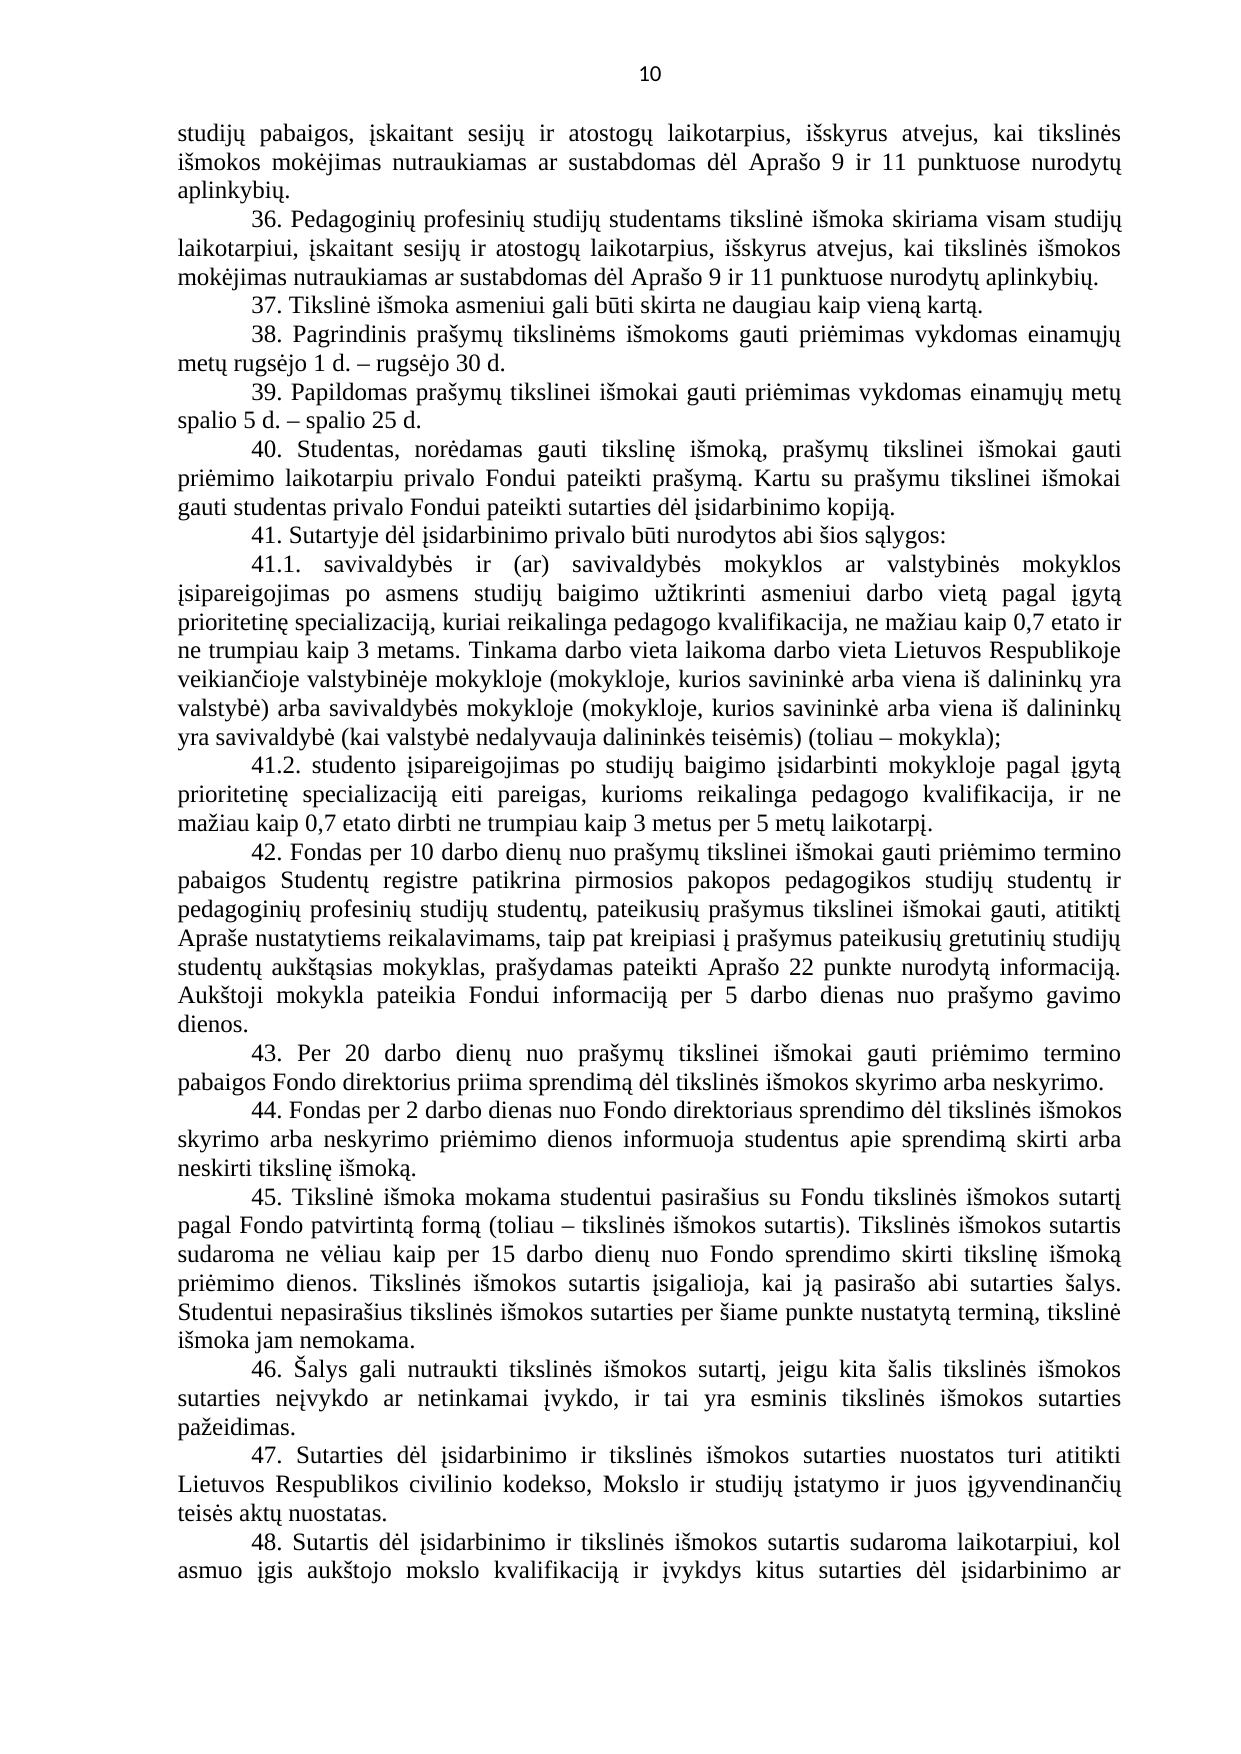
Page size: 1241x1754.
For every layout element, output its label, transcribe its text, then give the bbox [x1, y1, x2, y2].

text 45. Tikslinė išmoka mokama studentui pasirašius su Fondu tikslinės išmokos sutartį pagal Fondo patvirtintą formą (toliau – tikslinės išmokos sutartis). Tikslinės išmokos sutartis sudaroma ne vėliau kaip per 15 darbo dienų nuo Fondo sprendimo skirti tikslinę išmoką priėmimo dienos. Tikslinės išmokos sutartis įsigalioja, kai ją pasirašo abi sutarties šalys. Studentui nepasirašius tikslinės išmokos sutarties per šiame punkte nustatytą terminą, tikslinė išmoka jam nemokama. [177, 1182, 1122, 1354]
text 40. Studentas, norėdamas gauti tikslinę išmoką, prašymų tikslinei išmokai gauti priėmimo laikotarpiu privalo Fondui pateikti prašymą. Kartu su prašymu tikslinei išmokai gauti studentas privalo Fondui pateikti sutarties dėl įsidarbinimo kopiją. [177, 434, 1122, 521]
text 37. Tikslinė išmoka asmeniui gali būti skirta ne daugiau kaip vieną kartą. [177, 291, 1122, 319]
text 41.2. studento įsipareigojimas po studijų baigimo įsidarbinti mokykloje pagal įgytą prioritetinę specializaciją eiti pareigas, kurioms reikalinga pedagogo kvalifikacija, ir ne mažiau kaip 0,7 etato dirbti ne trumpiau kaip 3 metus per 5 metų laikotarpį. [177, 751, 1122, 837]
text 47. Sutarties dėl įsidarbinimo ir tikslinės išmokos sutarties nuostatos turi atitikti Lietuvos Respublikos civilinio kodekso, Mokslo ir studijų įstatymo ir juos įgyvendinančių teisės aktų nuostatas. [177, 1441, 1122, 1527]
text 48. Sutartis dėl įsidarbinimo ir tikslinės išmokos sutartis sudaroma laikotarpiui, kol asmuo įgis aukštojo mokslo kvalifikaciją ir įvykdys kitus sutarties dėl įsidarbinimo ar [177, 1527, 1122, 1584]
text studijų pabaigos, įskaitant sesijų ir atostogų laikotarpius, išskyrus atvejus, kai tikslinės išmokos mokėjimas nutraukiamas ar sustabdomas dėl Aprašo 9 ir 11 punktuose nurodytų aplinkybių. [177, 118, 1122, 204]
text 43. Per 20 darbo dienų nuo prašymų tikslinei išmokai gauti priėmimo termino pabaigos Fondo direktorius priima sprendimą dėl tikslinės išmokos skyrimo arba neskyrimo. [177, 1038, 1122, 1096]
text 39. Papildomas prašymų tikslinei išmokai gauti priėmimas vykdomas einamųjų metų spalio 5 d. – spalio 25 d. [177, 377, 1122, 434]
text 44. Fondas per 2 darbo dienas nuo Fondo direktoriaus sprendimo dėl tikslinės išmokos skyrimo arba neskyrimo priėmimo dienos informuoja studentus apie sprendimą skirti arba neskirti tikslinę išmoką. [177, 1096, 1122, 1182]
text 36. Pedagoginių profesinių studijų studentams tikslinė išmoka skiriama visam studijų laikotarpiui, įskaitant sesijų ir atostogų laikotarpius, išskyrus atvejus, kai tikslinės išmokos mokėjimas nutraukiamas ar sustabdomas dėl Aprašo 9 ir 11 punktuose nurodytų aplinkybių. [177, 204, 1122, 291]
text 38. Pagrindinis prašymų tikslinėms išmokoms gauti priėmimas vykdomas einamųjų metų rugsėjo 1 d. – rugsėjo 30 d. [177, 319, 1122, 377]
text 41. Sutartyje dėl įsidarbinimo privalo būti nurodytos abi šios sąlygos: [177, 521, 1122, 549]
text 42. Fondas per 10 darbo dienų nuo prašymų tikslinei išmokai gauti priėmimo termino pabaigos Studentų registre patikrina pirmosios pakopos pedagogikos studijų studentų ir pedagoginių profesinių studijų studentų, pateikusių prašymus tikslinei išmokai gauti, atitiktį Apraše nustatytiems reikalavimams, taip pat kreipiasi į prašymus pateikusių gretutinių studijų studentų aukštąsias mokyklas, prašydamas pateikti Aprašo 22 punkte nurodytą informaciją. Aukštoji mokykla pateikia Fondui informaciją per 5 darbo dienas nuo prašymo gavimo dienos. [177, 837, 1122, 1038]
text 46. Šalys gali nutraukti tikslinės išmokos sutartį, jeigu kita šalis tikslinės išmokos sutarties neįvykdo ar netinkamai įvykdo, ir tai yra esminis tikslinės išmokos sutarties pažeidimas. [177, 1354, 1122, 1441]
text 41.1. savivaldybės ir (ar) savivaldybės mokyklos ar valstybinės mokyklos įsipareigojimas po asmens studijų baigimo užtikrinti asmeniui darbo vietą pagal įgytą prioritetinę specializaciją, kuriai reikalinga pedagogo kvalifikacija, ne mažiau kaip 0,7 etato ir ne trumpiau kaip 3 metams. Tinkama darbo vieta laikoma darbo vieta Lietuvos Respublikoje veikiančioje valstybinėje mokykloje (mokykloje, kurios savininkė arba viena iš dalininkų yra valstybė) arba savivaldybės mokykloje (mokykloje, kurios savininkė arba viena iš dalininkų yra savivaldybė (kai valstybė nedalyvauja dalininkės teisėmis) (toliau – mokykla); [177, 549, 1122, 751]
